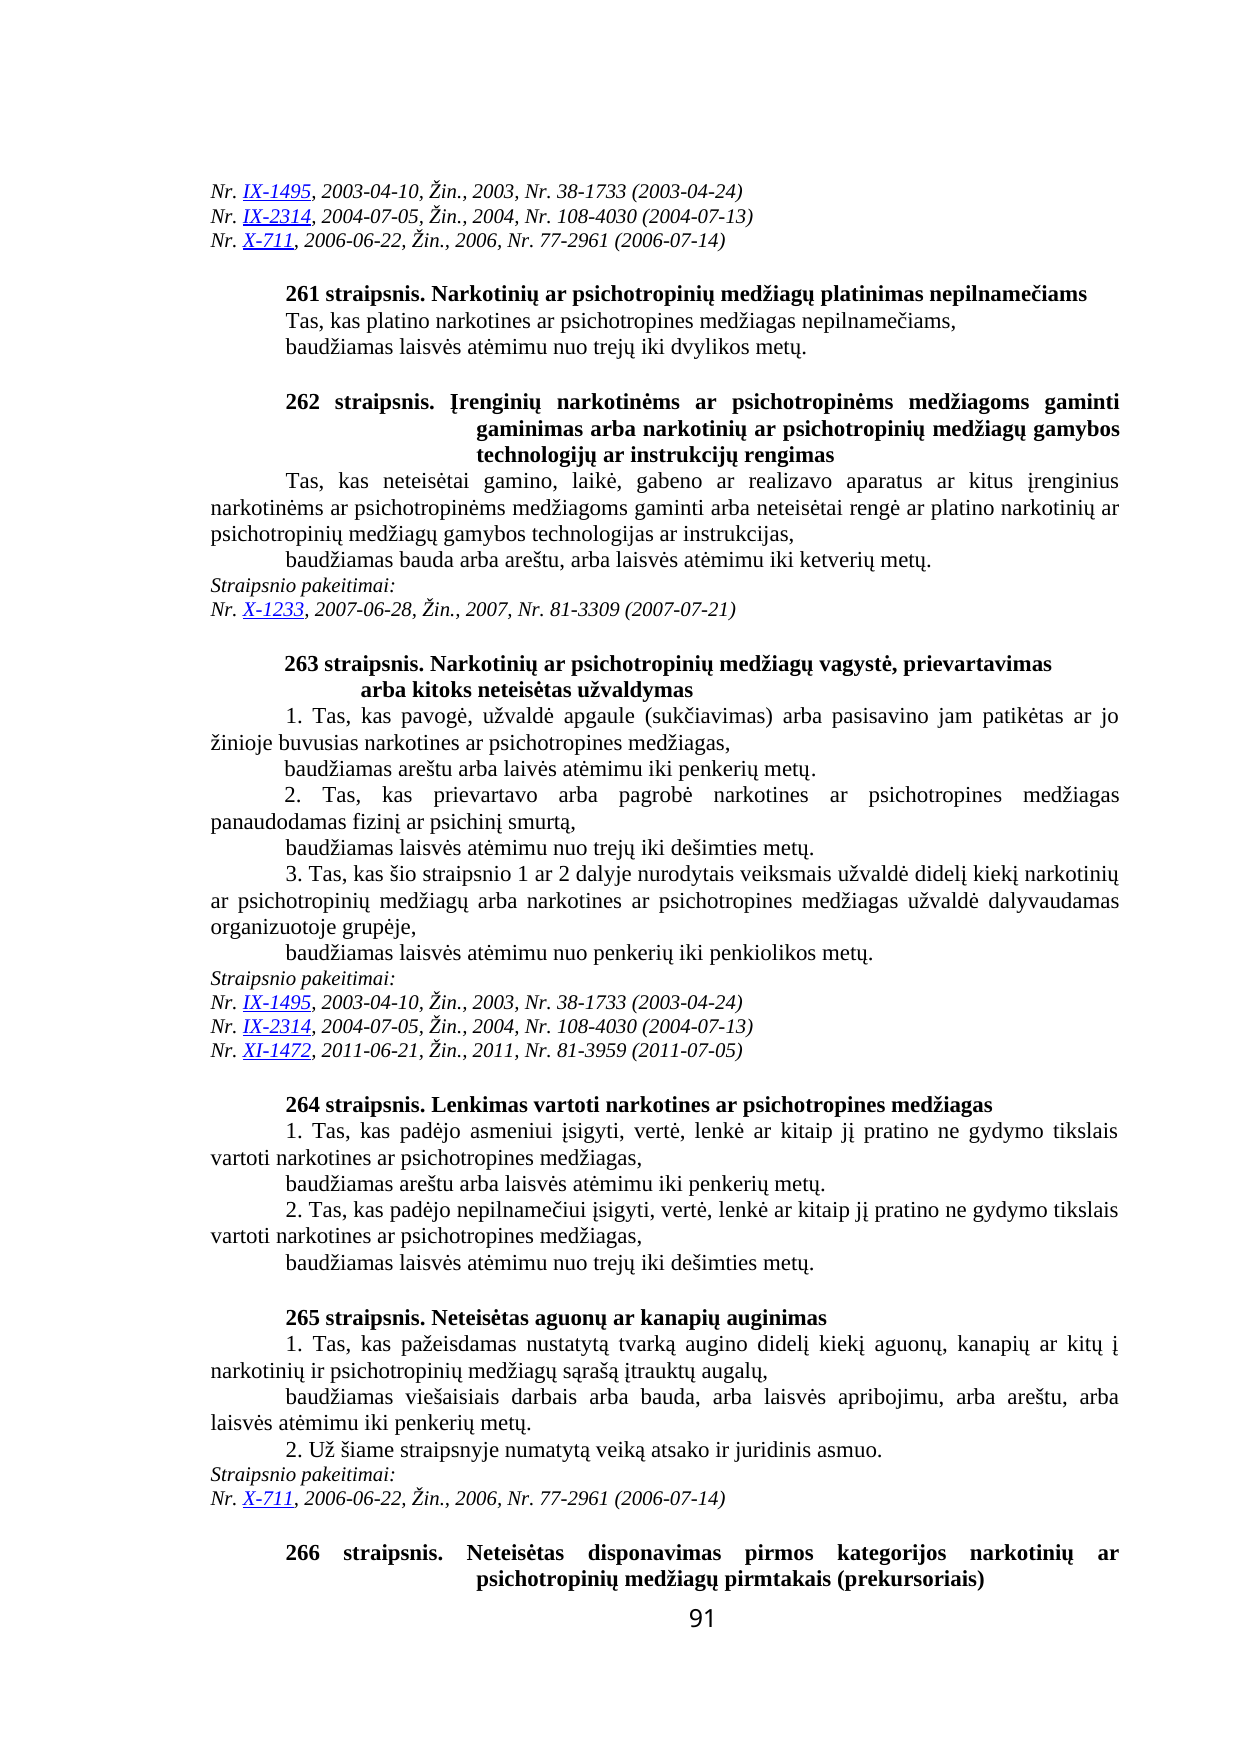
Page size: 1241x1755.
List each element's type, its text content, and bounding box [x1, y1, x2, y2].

text 1. Tas, kas pažeisdamas nustatytą tvarką augino didelį kiekį aguonų, kanapių ar kitų į narkotinių ir psichotropinių medžiagų sąrašą įtrauktų augalų, [210, 1330, 1120, 1383]
text Nr. X-1233, 2007-06-28, Žin., 2007, Nr. 81-3309 (2007-07-21) [210, 597, 1120, 621]
text 2. Tas, kas prievartavo arba pagrobė narkotines ar psichotropines medžiagas panaudodamas fizinį ar psichinį smurtą, [210, 781, 1120, 834]
text baudžiamas laisvės atėmimu nuo trejų iki dešimties metų. [210, 1249, 1120, 1275]
text Nr. IX-1495, 2003-04-10, Žin., 2003, Nr. 38-1733 (2003-04-24) [210, 990, 1120, 1014]
text 266 straipsnis. Neteisėtas disponavimas pirmos kategorijos narkotinių ar psichotropinių medžiagų pirmtakais (prekursoriais) [285, 1539, 1120, 1592]
text Nr. IX-2314, 2004-07-05, Žin., 2004, Nr. 108-4030 (2004-07-13) [210, 1014, 1120, 1038]
text 263 straipsnis. Narkotinių ar psichotropinių medžiagų vagystė, prievartavimas [210, 649, 1120, 676]
text baudžiamas areštu arba laisvės atėmimu iki penkerių metų. [210, 1170, 1120, 1196]
text baudžiamas laisvės atėmimu nuo trejų iki dvylikos metų. [210, 333, 1120, 359]
text Nr. IX-1495, 2003-04-10, Žin., 2003, Nr. 38-1733 (2003-04-24) [210, 179, 1120, 203]
text Straipsnio pakeitimai: [210, 1462, 1120, 1486]
text baudžiamas laisvės atėmimu nuo trejų iki dešimties metų. [210, 834, 1120, 860]
text 265 straipsnis. Neteisėtas aguonų ar kanapių auginimas [210, 1304, 1120, 1330]
text Nr. XI-1472, 2011-06-21, Žin., 2011, Nr. 81-3959 (2011-07-05) [210, 1038, 1120, 1062]
text baudžiamas bauda arba areštu, arba laisvės atėmimu iki ketverių metų. [210, 546, 1120, 573]
text 3. Tas, kas šio straipsnio 1 ar 2 dalyje nurodytais veiksmais užvaldė didelį kiekį narkotinių ar psichotropinių medžiagų arba narkotines ar psichotropines medžiagas užvaldė dalyvaudamas organizuotoje grupėje, [210, 860, 1120, 939]
text baudžiamas laisvės atėmimu nuo penkerių iki penkiolikos metų. [210, 939, 1120, 966]
text Straipsnio pakeitimai: [210, 966, 1120, 990]
text 2. Tas, kas padėjo nepilnamečiui įsigyti, vertė, lenkė ar kitaip jį pratino ne gydymo tikslais vartoti narkotines ar psichotropines medžiagas, [210, 1196, 1120, 1249]
text 262 straipsnis. Įrenginių narkotinėms ar psichotropinėms medžiagoms gaminti gaminimas arba narkotinių ar psichotropinių medžiagų gamybos technologijų ar instrukcijų rengimas [285, 388, 1120, 467]
text 261 straipsnis. Narkotinių ar psichotropinių medžiagų platinimas nepilnamečiams [285, 280, 1120, 307]
text 1. Tas, kas pavogė, užvaldė apgaule (sukčiavimas) arba pasisavino jam patikėtas ar jo žinioje buvusias narkotines ar psichotropines medžiagas, [210, 702, 1120, 755]
text 264 straipsnis. Lenkimas vartoti narkotines ar psichotropines medžiagas [210, 1091, 1120, 1117]
text 2. Už šiame straipsnyje numatytą veiką atsako ir juridinis asmuo. [210, 1436, 1120, 1462]
text 1. Tas, kas padėjo asmeniui įsigyti, vertė, lenkė ar kitaip jį pratino ne gydymo tikslais vartoti narkotines ar psichotropines medžiagas, [210, 1117, 1120, 1170]
text Nr. X-711, 2006-06-22, Žin., 2006, Nr. 77-2961 (2006-07-14) [210, 228, 1120, 252]
text Straipsnio pakeitimai: [210, 573, 1120, 597]
text baudžiamas areštu arba laivės atėmimu iki penkerių metų. [210, 755, 1120, 781]
text arba kitoks neteisėtas užvaldymas [210, 676, 1120, 702]
text baudžiamas viešaisiais darbais arba bauda, arba laisvės apribojimu, arba areštu, arba laisvės atėmimu iki penkerių metų. [210, 1383, 1120, 1436]
text Nr. X-711, 2006-06-22, Žin., 2006, Nr. 77-2961 (2006-07-14) [210, 1486, 1120, 1510]
text Nr. IX-2314, 2004-07-05, Žin., 2004, Nr. 108-4030 (2004-07-13) [210, 203, 1120, 228]
text Tas, kas platino narkotines ar psichotropines medžiagas nepilnamečiams, [210, 307, 1120, 333]
text Tas, kas neteisėtai gamino, laikė, gabeno ar realizavo aparatus ar kitus įrenginius narkotinėms ar psichotropinėms medžiagoms gaminti arba neteisėtai rengė ar platino narkotinių ar psichotropinių medžiagų gamybos technologijas ar instrukcijas, [210, 467, 1120, 546]
